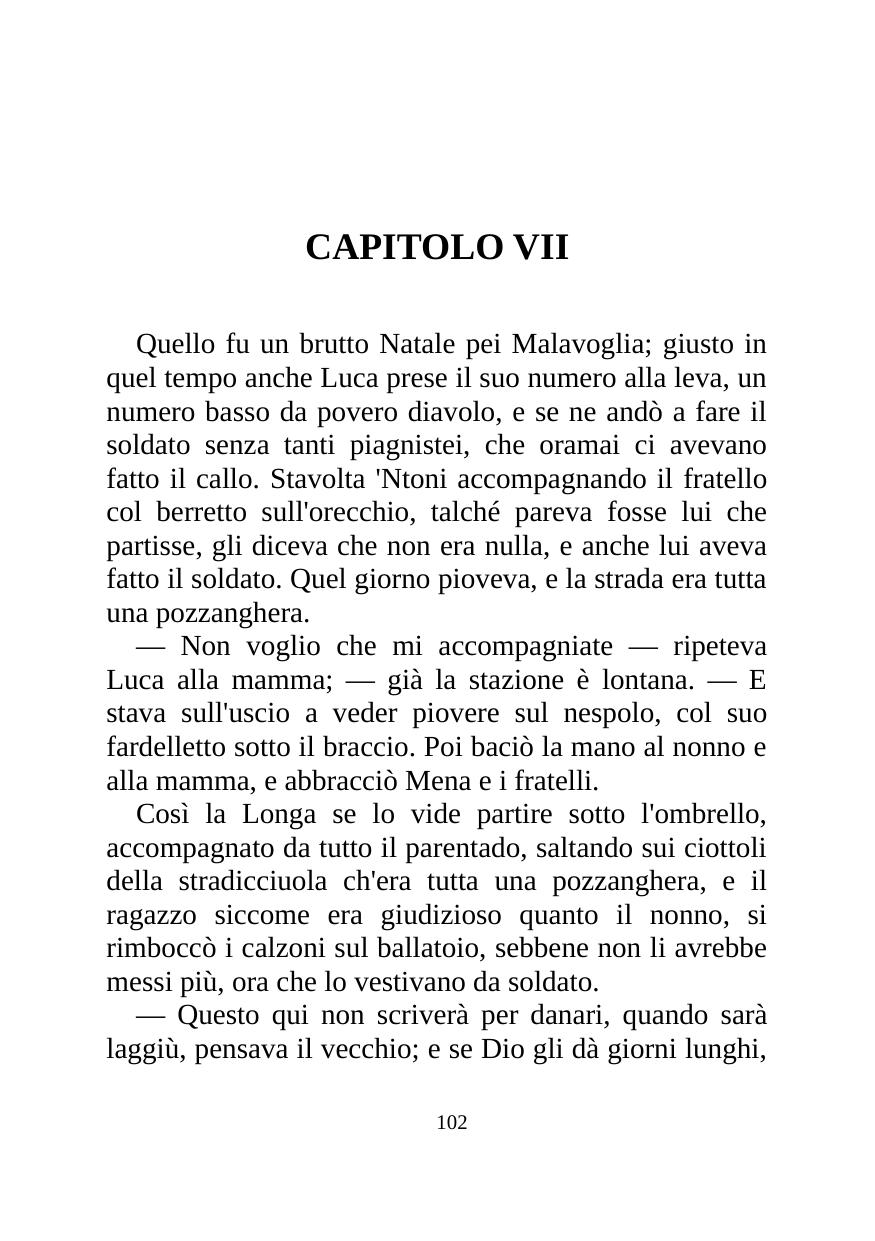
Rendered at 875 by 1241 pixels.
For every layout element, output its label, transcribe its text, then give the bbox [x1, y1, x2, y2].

text Così la Longa se lo vide partire sotto l'ombrello, accompagnato da tutto il parentado, saltando sui ciottoli della stradicciuola ch'era tutta una pozzanghera, e il ragazzo siccome era giudizioso quanto il nonno, si rimboccò i calzoni sul ballatoio, sebbene non li avrebbe messi più, ora che lo vestivano da soldato. [106, 796, 768, 997]
text — Questo qui non scriverà per danari, quando sarà laggiù, pensava il vecchio; e se Dio gli dà giorni lunghi, [106, 997, 768, 1064]
subtitle CAPITOLO VII [106, 224, 768, 267]
text — Non voglio che mi accompagniate — ripeteva Luca alla mamma; — già la stazione è lontana. — E stava sull'uscio a veder piovere sul nespolo, col suo fardelletto sotto il braccio. Poi baciò la mano al nonno e alla mamma, e abbracciò Mena e i fratelli. [106, 628, 768, 796]
text Quello fu un brutto Natale pei Malavoglia; giusto in quel tempo anche Luca prese il suo numero alla leva, un numero basso da povero diavolo, e se ne andò a fare il soldato senza tanti piagnistei, che oramai ci avevano fatto il callo. Stavolta 'Ntoni accompagnando il fratello col berretto sull'orecchio, talché pareva fosse lui che partisse, gli diceva che non era nulla, e anche lui aveva fatto il soldato. Quel giorno pioveva, e la strada era tutta una pozzanghera. [106, 327, 768, 628]
